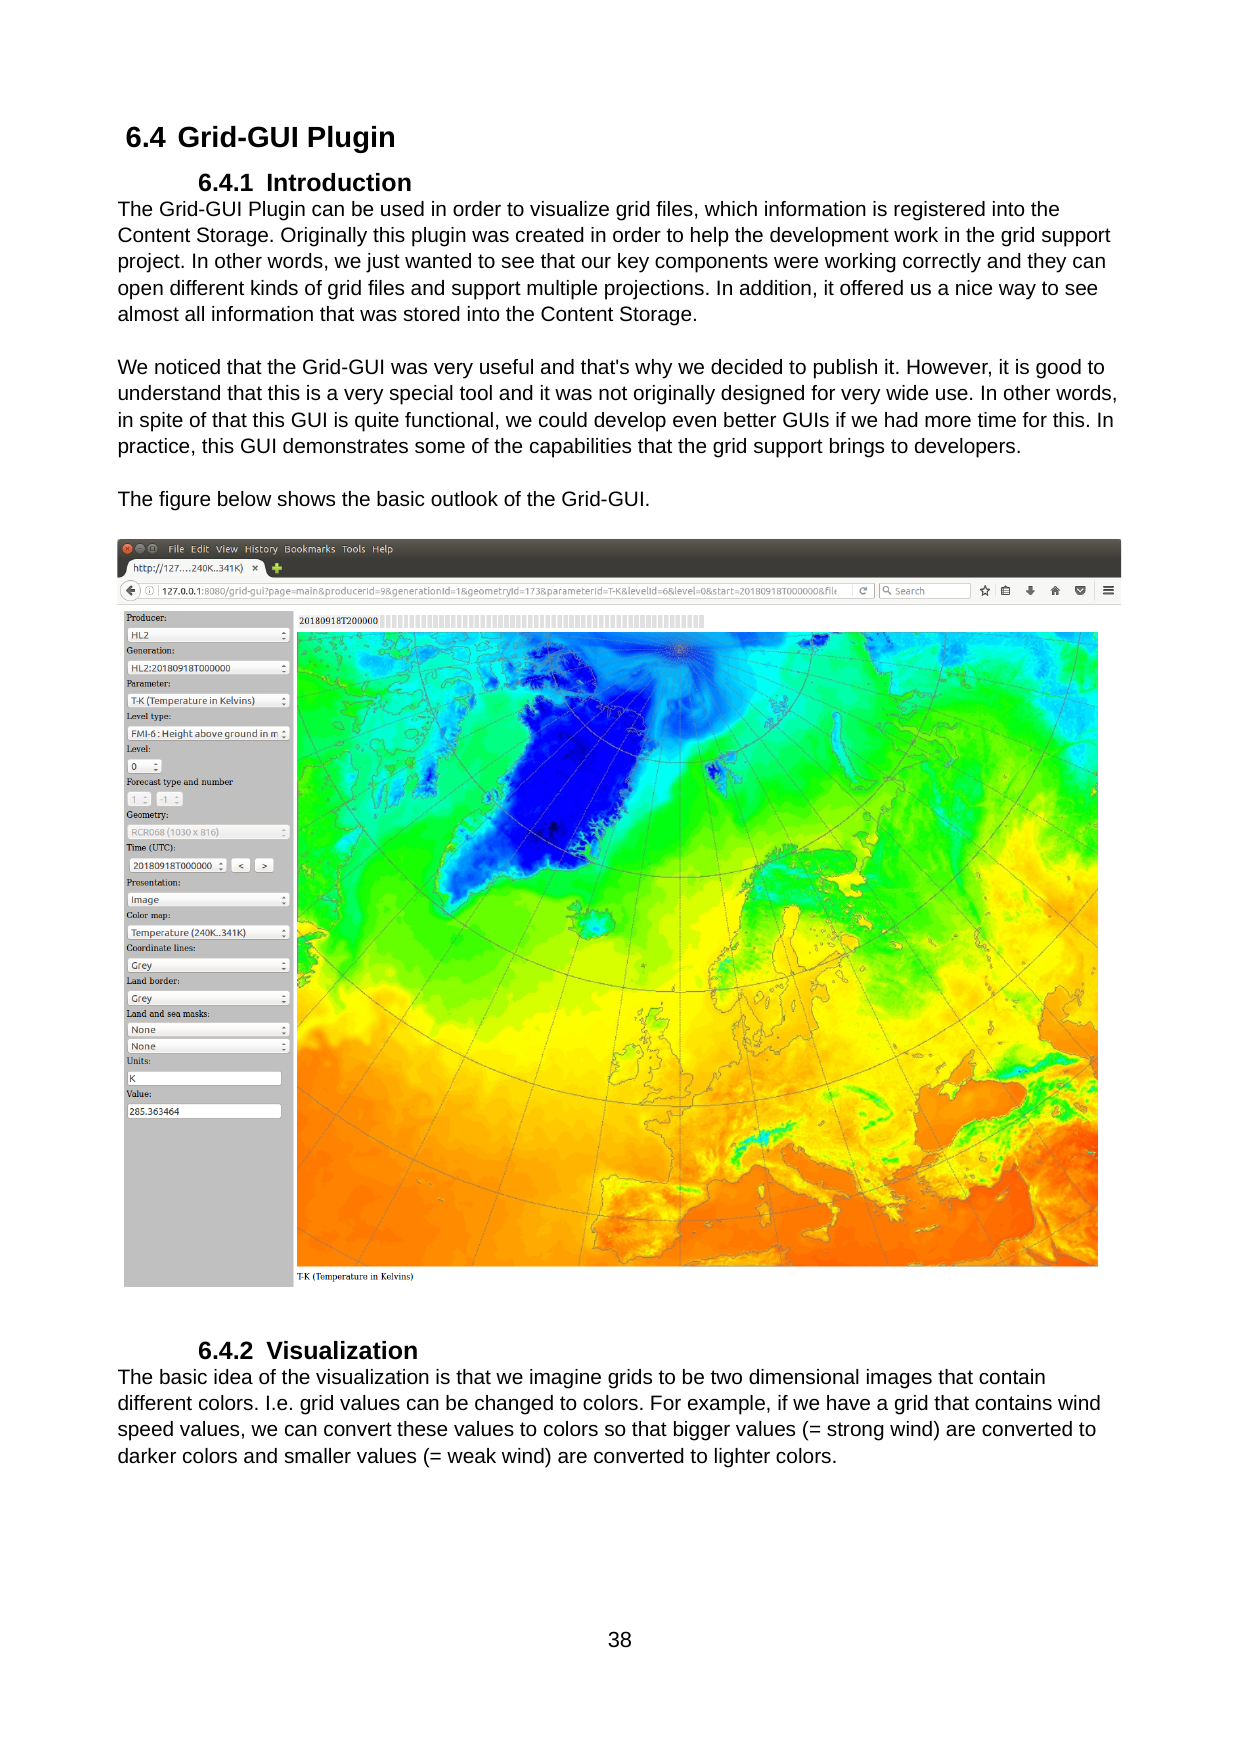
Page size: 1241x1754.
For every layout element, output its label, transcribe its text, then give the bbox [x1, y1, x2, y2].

subtitle Introduction [191, 168, 1122, 197]
subtitle Visualization [191, 1336, 1122, 1364]
text We noticed that the Grid-GUI was very useful and that's why we decided to publish it. However, it is good to understand that this is a very special tool and it was not originally designed for very wide use. In other words, in spite of that this GUI is quite functional, we could develop even better GUIs if we had more time for this. In practice, this GUI demonstrates some of the capabilities that the grid support brings to developers. [117, 355, 1122, 458]
text The figure below shows the basic outlook of the Grid-GUI. [117, 487, 1122, 511]
text The Grid-GUI Plugin can be used in order to visualize grid files, which information is registered into the Content Storage. Originally this plugin was created in order to help the development work in the grid support project. In other words, we just wanted to see that our key components were working correctly and they can open different kinds of grid files and support multiple projections. In addition, it offered us a nice way to see almost all information that was stored into the Content Storage. [117, 197, 1122, 326]
text The basic idea of the visualization is that we imagine grids to be two dimensional images that contain different colors. I.e. grid values can be changed to colors. For example, if we have a grid that contains wind speed values, we can convert these values to colors so that bigger values (= strong wind) are converted to darker colors and smaller values (= weak wind) are converted to lighter colors. [117, 1364, 1122, 1468]
subtitle Grid-GUI Plugin [117, 120, 1122, 153]
